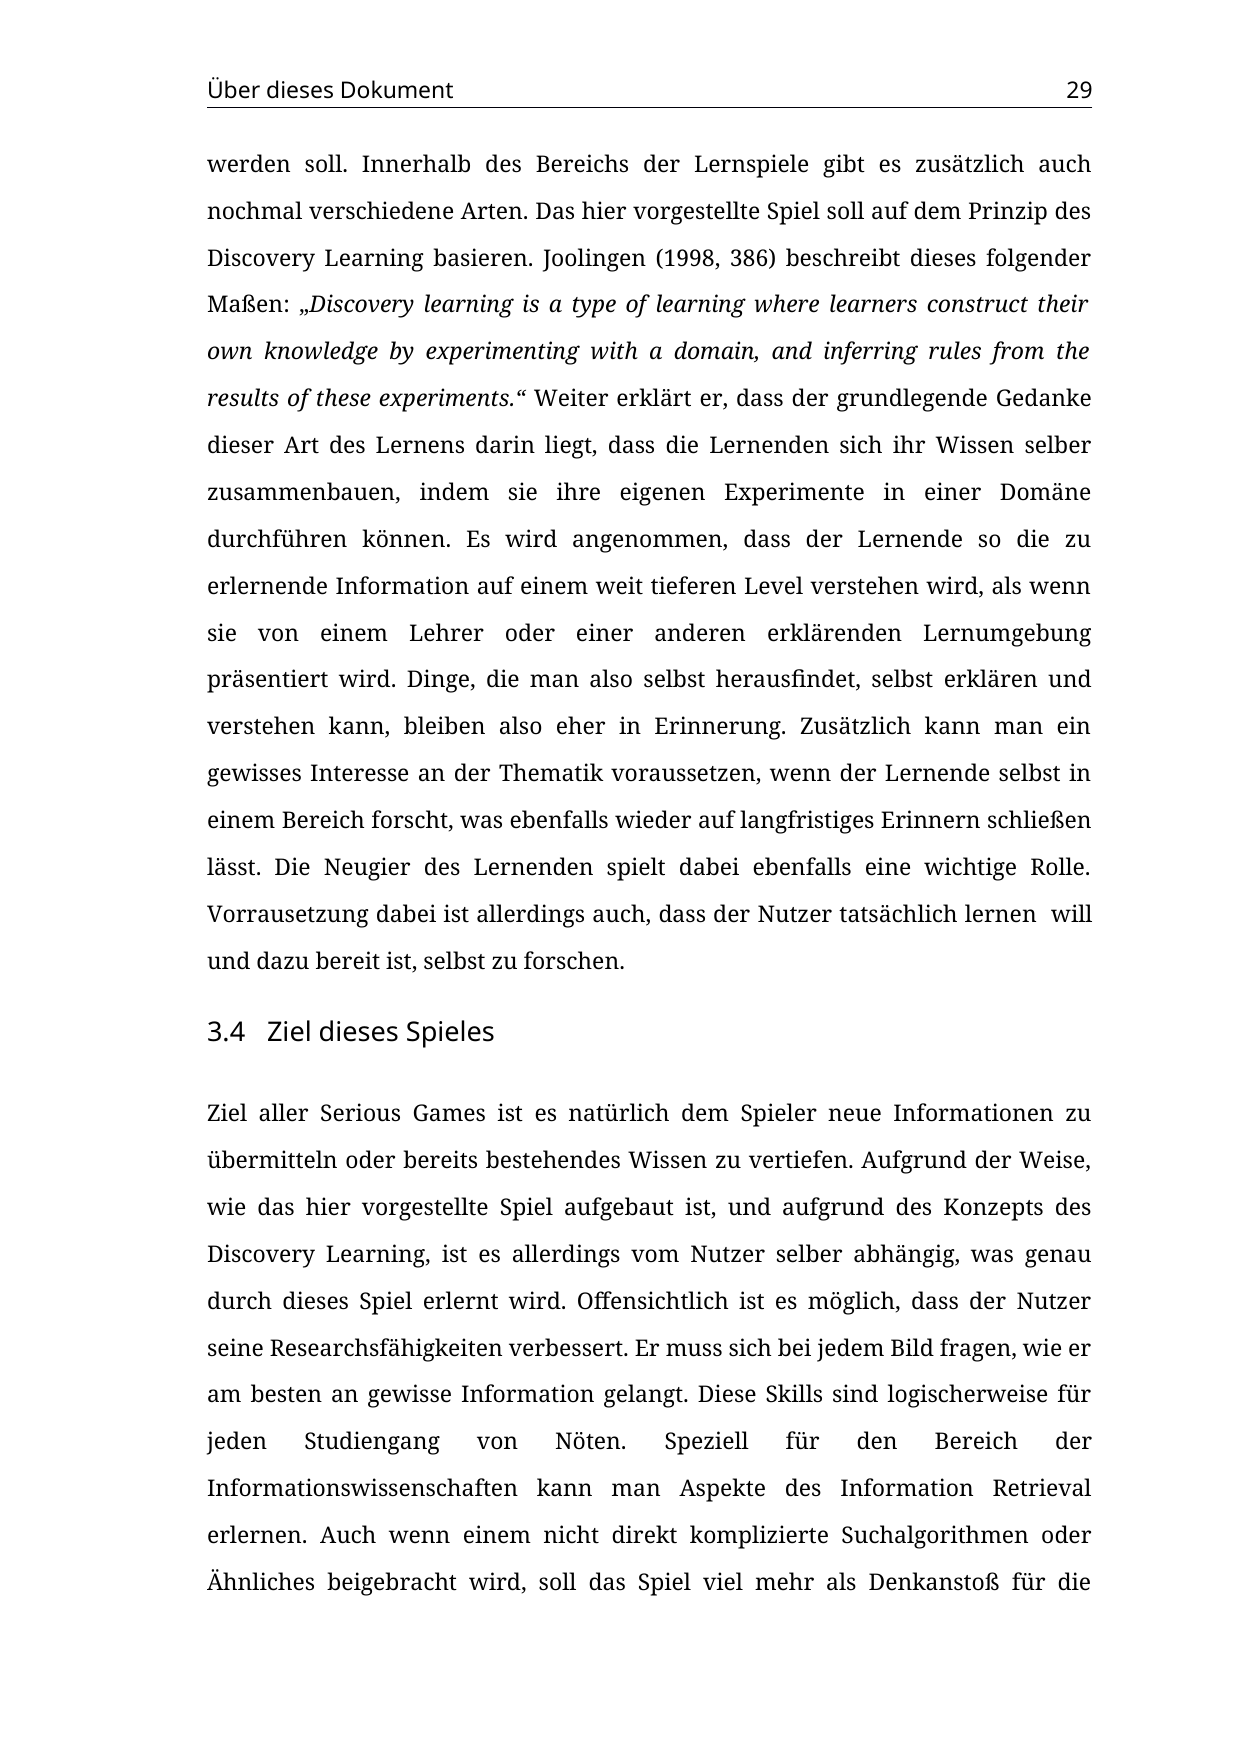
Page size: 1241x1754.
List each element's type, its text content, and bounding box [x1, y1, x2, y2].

text Ziel aller Serious Games ist es natürlich dem Spieler neue Informationen zu übermitteln oder bereits bestehendes Wissen zu vertiefen. Aufgrund der Weise, wie das hier vorgestellte Spiel aufgebaut ist, und aufgrund des Konzepts des Discovery Learning, ist es allerdings vom Nutzer selber abhängig, was genau durch dieses Spiel erlernt wird. Offensichtlich ist es möglich, dass der Nutzer seine Researchsfähigkeiten verbessert. Er muss sich bei jedem Bild fragen, wie er am besten an gewisse Information gelangt. Diese Skills sind logischerweise für jeden Studiengang von Nöten. Speziell für den Bereich der Informationswissenschaften kann man Aspekte des Information Retrieval erlernen. Auch wenn einem nicht direkt komplizierte Suchalgorithmen oder Ähnliches beigebracht wird, soll das Spiel viel mehr als Denkanstoß für die [207, 1097, 1092, 1597]
text werden soll. Innerhalb des Bereichs der Lernspiele gibt es zusätzlich auch nochmal verschiedene Arten. Das hier vorgestellte Spiel soll auf dem Prinzip des Discovery Learning basieren. Joolingen (1998, 386) beschreibt dieses folgender Maßen: „Discovery learning is a type of learning where learners construct their own knowledge by experimenting with a domain, and inferring rules from the results of these experiments.“ Weiter erklärt er, dass der grundlegende Gedanke dieser Art des Lernens darin liegt, dass die Lernenden sich ihr Wissen selber zusammenbauen, indem sie ihre eigenen Experimente in einer Domäne durchführen können. Es wird angenommen, dass der Lernende so die zu erlernende Information auf einem weit tieferen Level verstehen wird, als wenn sie von einem Lehrer oder einer anderen erklärenden Lernumgebung präsentiert wird. Dinge, die man also selbst herausfindet, selbst erklären und verstehen kann, bleiben also eher in Erinnerung. Zusätzlich kann man ein gewisses Interesse an der Thematik voraussetzen, wenn der Lernende selbst in einem Bereich forscht, was ebenfalls wieder auf langfristiges Erinnern schließen lässt. Die Neugier des Lernenden spielt dabei ebenfalls eine wichtige Rolle. Vorrausetzung dabei ist allerdings auch, dass der Nutzer tatsächlich lernen will und dazu bereit ist, selbst zu forschen. [207, 148, 1092, 976]
subtitle Ziel dieses Spieles [207, 1012, 1092, 1049]
